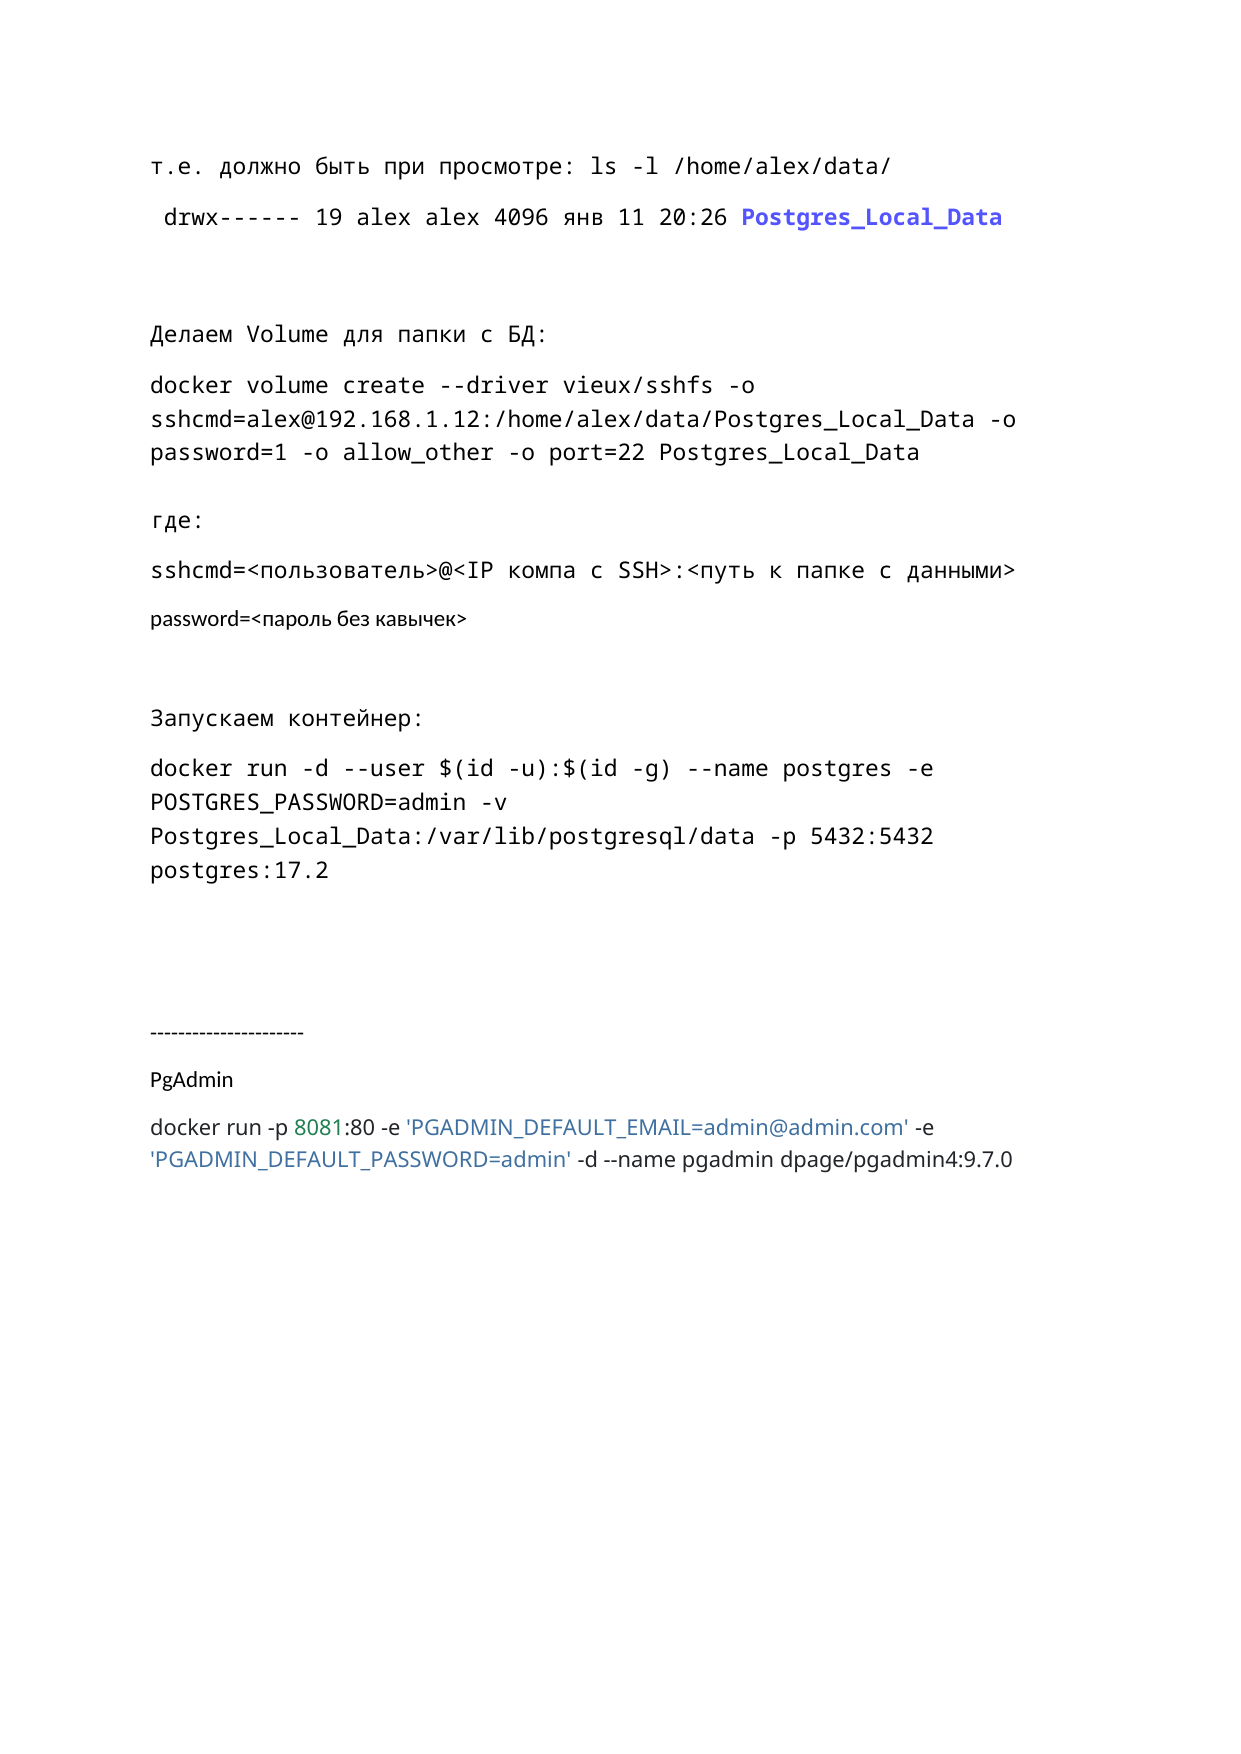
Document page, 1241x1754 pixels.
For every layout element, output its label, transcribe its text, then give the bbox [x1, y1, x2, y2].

text drwx------ 19 alex alex 4096 янв 11 20:26 Postgres_Local_Data [150, 200, 1090, 299]
text sshcmd=<пользователь>@<IP компа с SSH>:<путь к папке с данными> [150, 554, 1090, 585]
text Делаем Volume для папки с БД: [150, 318, 1090, 349]
text docker run -d --user $(id -u):$(id -g) --name postgres -e POSTGRES_PASSWORD=admin -v Postgres_Local_Data:/var/lib/postgresql/data -p 5432:5432 postgres:17.2 [150, 752, 1090, 952]
text docker run -p 8081:80 -e 'PGADMIN_DEFAULT_EMAIL=admin@admin.com' -e 'PGADMIN_DEFAULT_PASSWORD=admin' -d --name pgadmin dpage/pgadmin4:9.7.0 [150, 1112, 1090, 1174]
text password=<пароль без кавычек> [150, 604, 1090, 633]
text т.е. должно быть при просмотре: ls -l /home/alex/data/ [150, 150, 1090, 181]
text ---------------------- [150, 1018, 1090, 1046]
text docker volume create --driver vieux/sshfs -o sshcmd=alex@192.168.1.12:/home/alex/data/Postgres_Local_Data -o password=1 -o allow_other -o port=22 Postgres_Local_Data где: [150, 369, 1090, 535]
text Запускаем контейнер: [150, 702, 1090, 733]
text PgAdmin [150, 1065, 1090, 1093]
